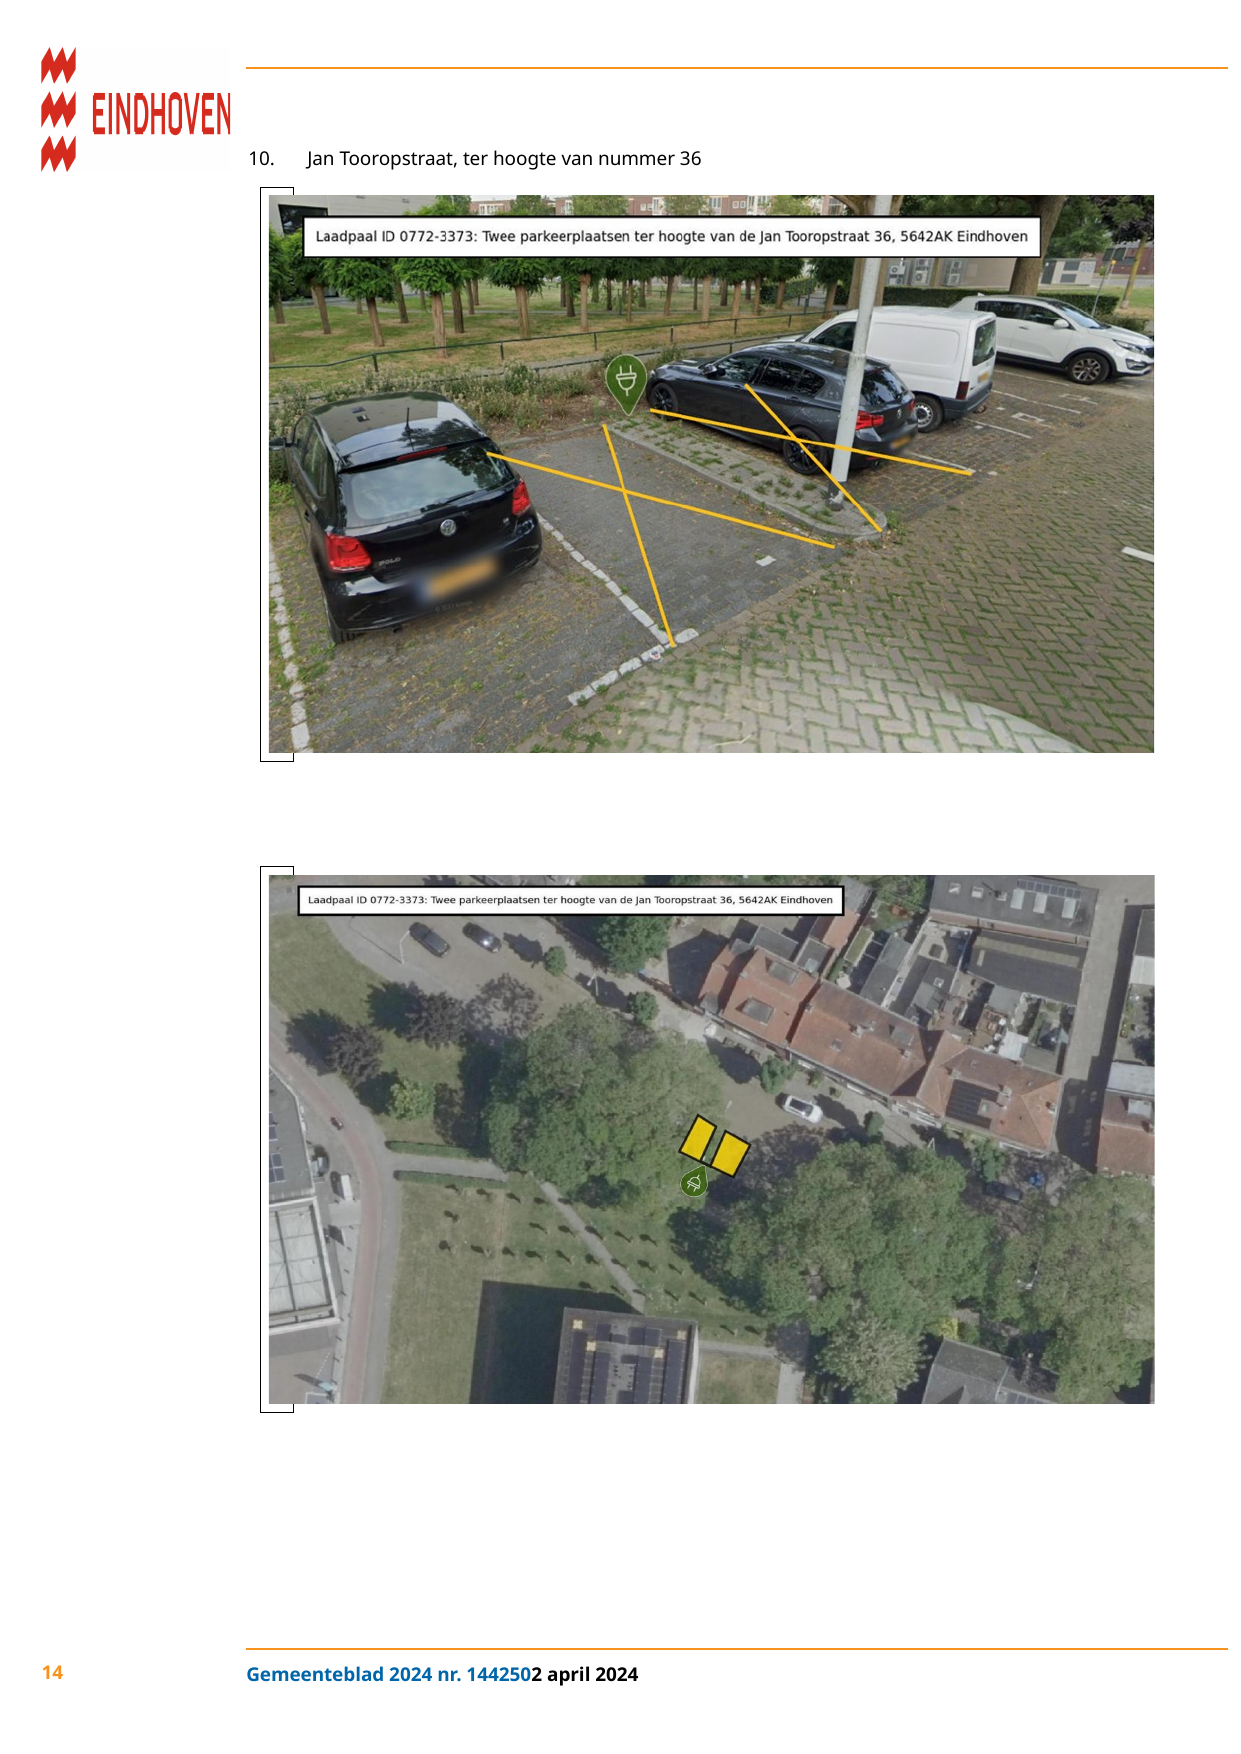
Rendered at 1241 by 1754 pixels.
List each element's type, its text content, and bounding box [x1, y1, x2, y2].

picture [268, 875, 1155, 1404]
picture [268, 195, 1155, 753]
list Jan Tooropstraat, ter hoogte van nummer 36 [248, 145, 1152, 171]
picture [41, 47, 231, 172]
